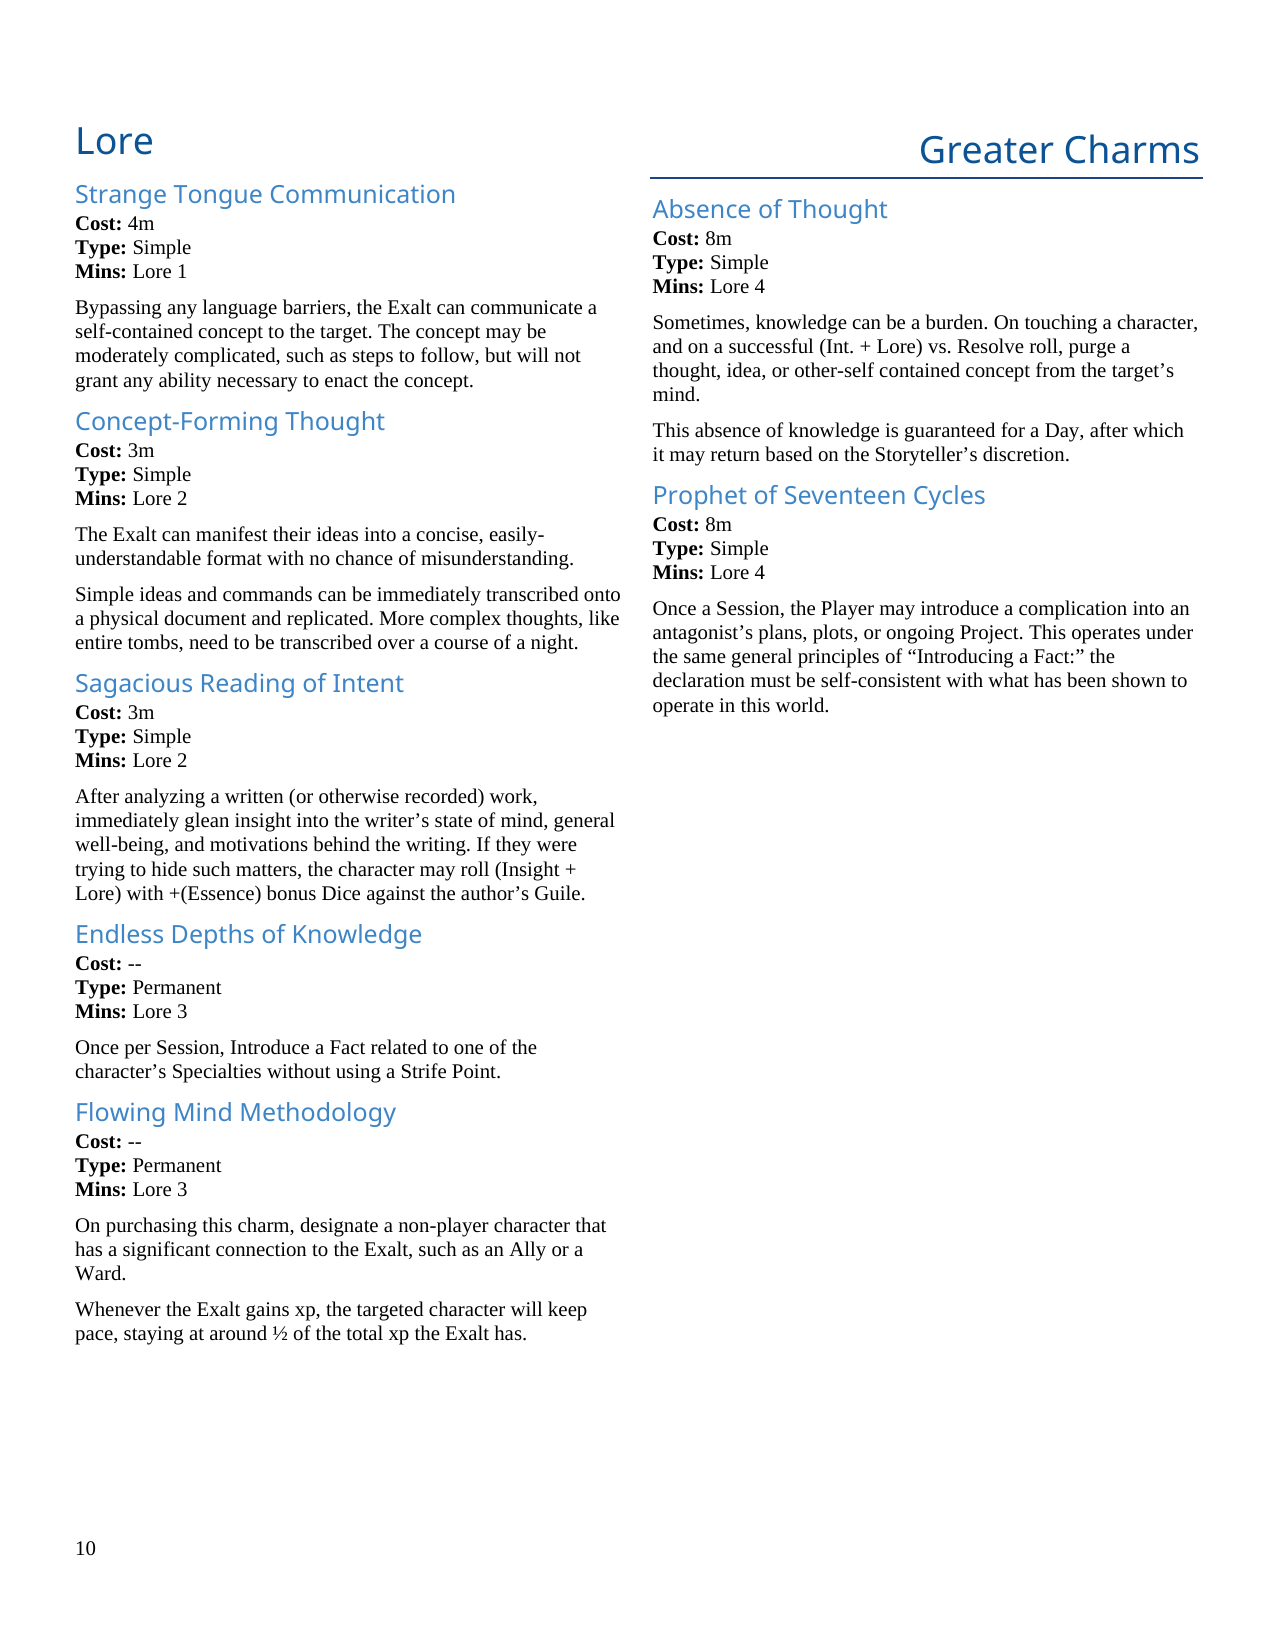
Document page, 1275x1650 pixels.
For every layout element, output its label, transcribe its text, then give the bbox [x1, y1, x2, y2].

text After analyzing a written (or otherwise recorded) work, immediately glean insight into the writer’s state of mind, general well-being, and motivations behind the writing. If they were trying to hide such matters, the character may roll (Insight + Lore) with +(Essence) bonus Dice against the author’s Guile. [75, 784, 622, 904]
text Cost: 3m Type: Simple Mins: Lore 2 [75, 438, 622, 510]
subtitle Flowing Mind Methodology [75, 1095, 622, 1129]
subtitle Endless Depths of Knowledge [75, 917, 622, 951]
text Cost: -- Type: Permanent Mins: Lore 3 [75, 951, 622, 1023]
text Cost: 4m Type: Simple Mins: Lore 1 [75, 211, 622, 283]
text This absence of knowledge is guaranteed for a Day, after which it may return based on the Storyteller’s discretion. [652, 418, 1200, 466]
text Cost: 3m Type: Simple Mins: Lore 2 [75, 700, 622, 772]
subtitle Absence of Thought [652, 191, 1200, 226]
text Bypassing any language barriers, the Exalt can communicate a self-contained concept to the target. The concept may be moderately complicated, such as steps to follow, but will not grant any ability necessary to enact the concept. [75, 295, 622, 392]
text Once a Session, the Player may introduce a complication into an antagonist’s plans, plots, or ongoing Project. This operates under the same general principles of “Introducing a Fact:” the declaration must be self-consistent with what has been shown to operate in this world. [652, 596, 1200, 717]
subtitle Strange Tongue Communication [75, 177, 622, 211]
text Once per Session, Introduce a Fact related to one of the character’s Specialties without using a Strife Point. [75, 1035, 622, 1083]
text Sometimes, knowledge can be a burden. On touching a character, and on a successful (Int. + Lore) vs. Resolve roll, purge a thought, idea, or other-self contained concept from the target’s mind. [652, 310, 1200, 406]
text Simple ideas and commands can be immediately transcribed onto a physical document and replicated. More complex thoughts, like entire tombs, need to be transcribed over a course of a night. [75, 582, 622, 654]
text Cost: 8m Type: Simple Mins: Lore 4 [652, 226, 1200, 298]
subtitle Concept-Forming Thought [75, 403, 622, 438]
text Whenever the Exalt gains xp, the targeted character will keep pace, staying at around ½ of the total xp the Exalt has. [75, 1297, 622, 1345]
subtitle Sagacious Reading of Intent [75, 666, 622, 700]
text Cost: 8m Type: Simple Mins: Lore 4 [652, 512, 1200, 584]
subtitle Greater Charms [649, 120, 1203, 179]
text The Exalt can manifest their ideas into a concise, easily-understandable format with no chance of misunderstanding. [75, 522, 622, 570]
subtitle Prophet of Seventeen Cycles [652, 478, 1200, 512]
subtitle Lore [75, 114, 622, 165]
text Cost: -- Type: Permanent Mins: Lore 3 [75, 1129, 622, 1201]
text On purchasing this charm, designate a non-player character that has a significant connection to the Exalt, such as an Ally or a Ward. [75, 1213, 622, 1285]
